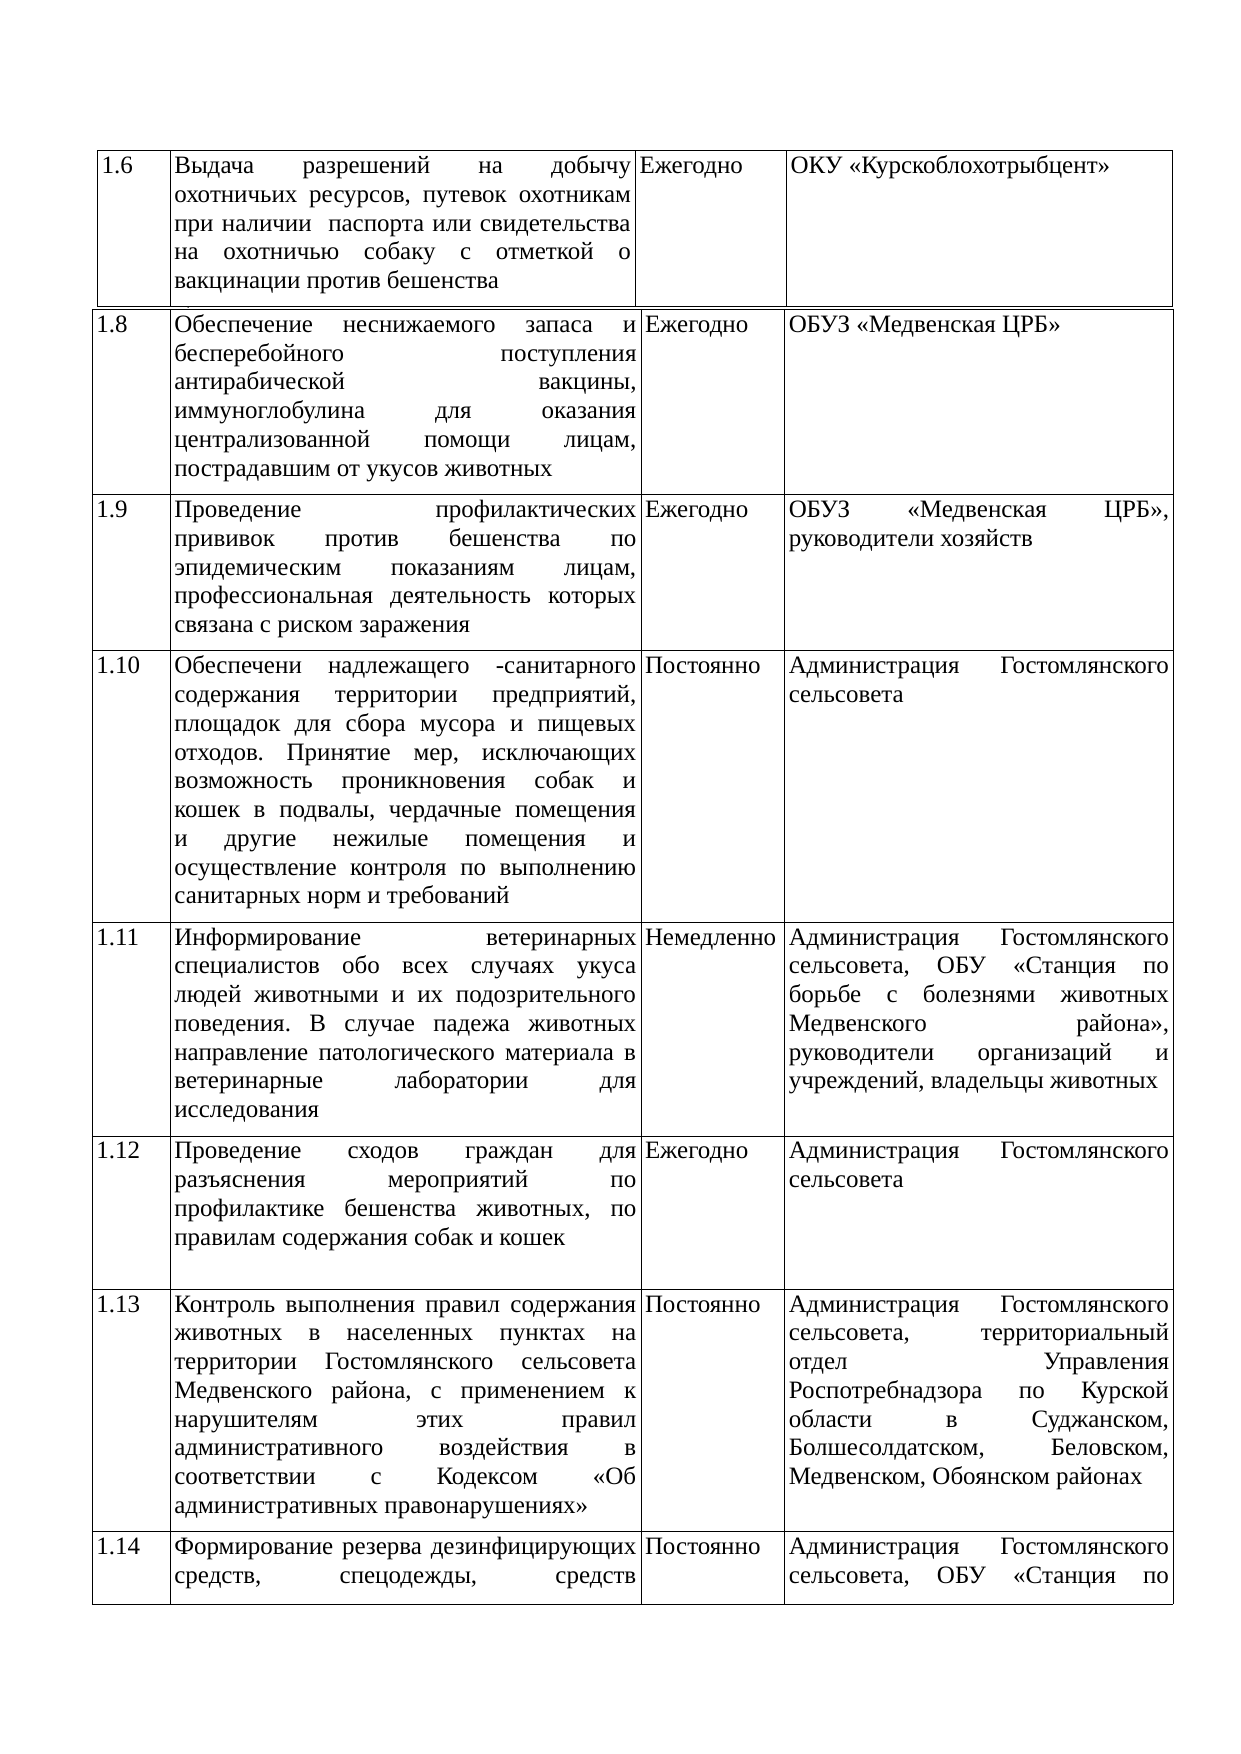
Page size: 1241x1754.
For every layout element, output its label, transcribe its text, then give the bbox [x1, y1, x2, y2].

table_cell 1.13 [93, 1290, 170, 1531]
table_cell Немедленно [642, 923, 784, 1136]
table_cell 1.10 [93, 651, 170, 922]
table_cell Проведение сходов граждан для разъяснения мероприятий по профилактике бешенства животных, по правилам содержания собак и кошек [171, 1137, 641, 1288]
table_cell Обеспечени надлежащего -санитарного содержания территории предприятий, площадок для сбора мусора и пищевых отходов. Принятие мер, исключающих возможность проникновения собак и кошек в подвалы, чердачные помещения и другие нежилые помещения и осуществление контроля по выполнению санитарных норм и требований [171, 651, 641, 922]
table_cell Ежегодно [642, 1137, 784, 1288]
table_header ОБУЗ «Медвенская ЦРБ» [785, 310, 1173, 494]
table_cell Ежегодно [642, 495, 784, 650]
table_header 1.8 [93, 310, 170, 494]
table_cell Ежегодно [636, 151, 786, 306]
table_cell Постоянно [642, 651, 784, 922]
table_cell Администрация Гостомлянского сельсовета, ОБУ «Станция по [785, 1532, 1173, 1604]
table_cell Постоянно [642, 1290, 784, 1531]
table_cell Администрация Гостомлянского сельсовета [785, 651, 1173, 922]
table_cell Информирование ветеринарных специалистов обо всех случаях укуса людей животными и их подозрительного поведения. В случае падежа животных направление патологического материала в ветеринарные лаборатории для исследования [171, 923, 641, 1136]
table_cell Выдача разрешений на добычу охотничьих ресурсов, путевок охотникам при наличии паспорта или свидетельства на охотничью собаку с отметкой о вакцинации против бешенства [171, 151, 635, 306]
table_cell 1.11 [93, 923, 170, 1136]
table_cell Администрация Гостомлянского сельсовета [785, 1137, 1173, 1288]
table_cell Проведение профилактических прививок против бешенства по эпидемическим показаниям лицам, профессиональная деятельность которых связана с риском заражения [171, 495, 641, 650]
table_cell Формирование резерва дезинфицирующих средств, спецодежды, средств [171, 1532, 641, 1604]
table_cell 1.6 [98, 151, 170, 306]
table_cell 1.14 [93, 1532, 170, 1604]
table_cell ОБУЗ «Медвенская ЦРБ», руководители хозяйств [785, 495, 1173, 650]
table_cell Контроль выполнения правил содержания животных в населенных пунктах на территории Гостомлянского сельсовета Медвенского района, с применением к нарушителям этих правил административного воздействия в соответствии с Кодексом «Об административных правонарушениях» [171, 1290, 641, 1531]
table_cell Постоянно [642, 1532, 784, 1604]
table_cell 1.12 [93, 1137, 170, 1288]
table_cell 1.9 [93, 495, 170, 650]
table_header Обеспечение неснижаемого запаса и бесперебойного поступления антирабической вакцины, иммуноглобулина для оказания централизованной помощи лицам, пострадавшим от укусов животных [171, 310, 641, 494]
table_cell Администрация Гостомлянского сельсовета, территориальный отдел Управления Роспотребнадзора по Курской области в Суджанском, Болшесолдатском, Беловском, Медвенском, Обоянском районах [785, 1290, 1173, 1531]
table_header Ежегодно [642, 310, 784, 494]
table_cell ОКУ «Курскоблохотрыбцент» [787, 151, 1172, 306]
table_cell Администрация Гостомлянского сельсовета, ОБУ «Станция по борьбе с болезнями животных Медвенского района», руководители организаций и учреждений, владельцы животных [785, 923, 1173, 1136]
